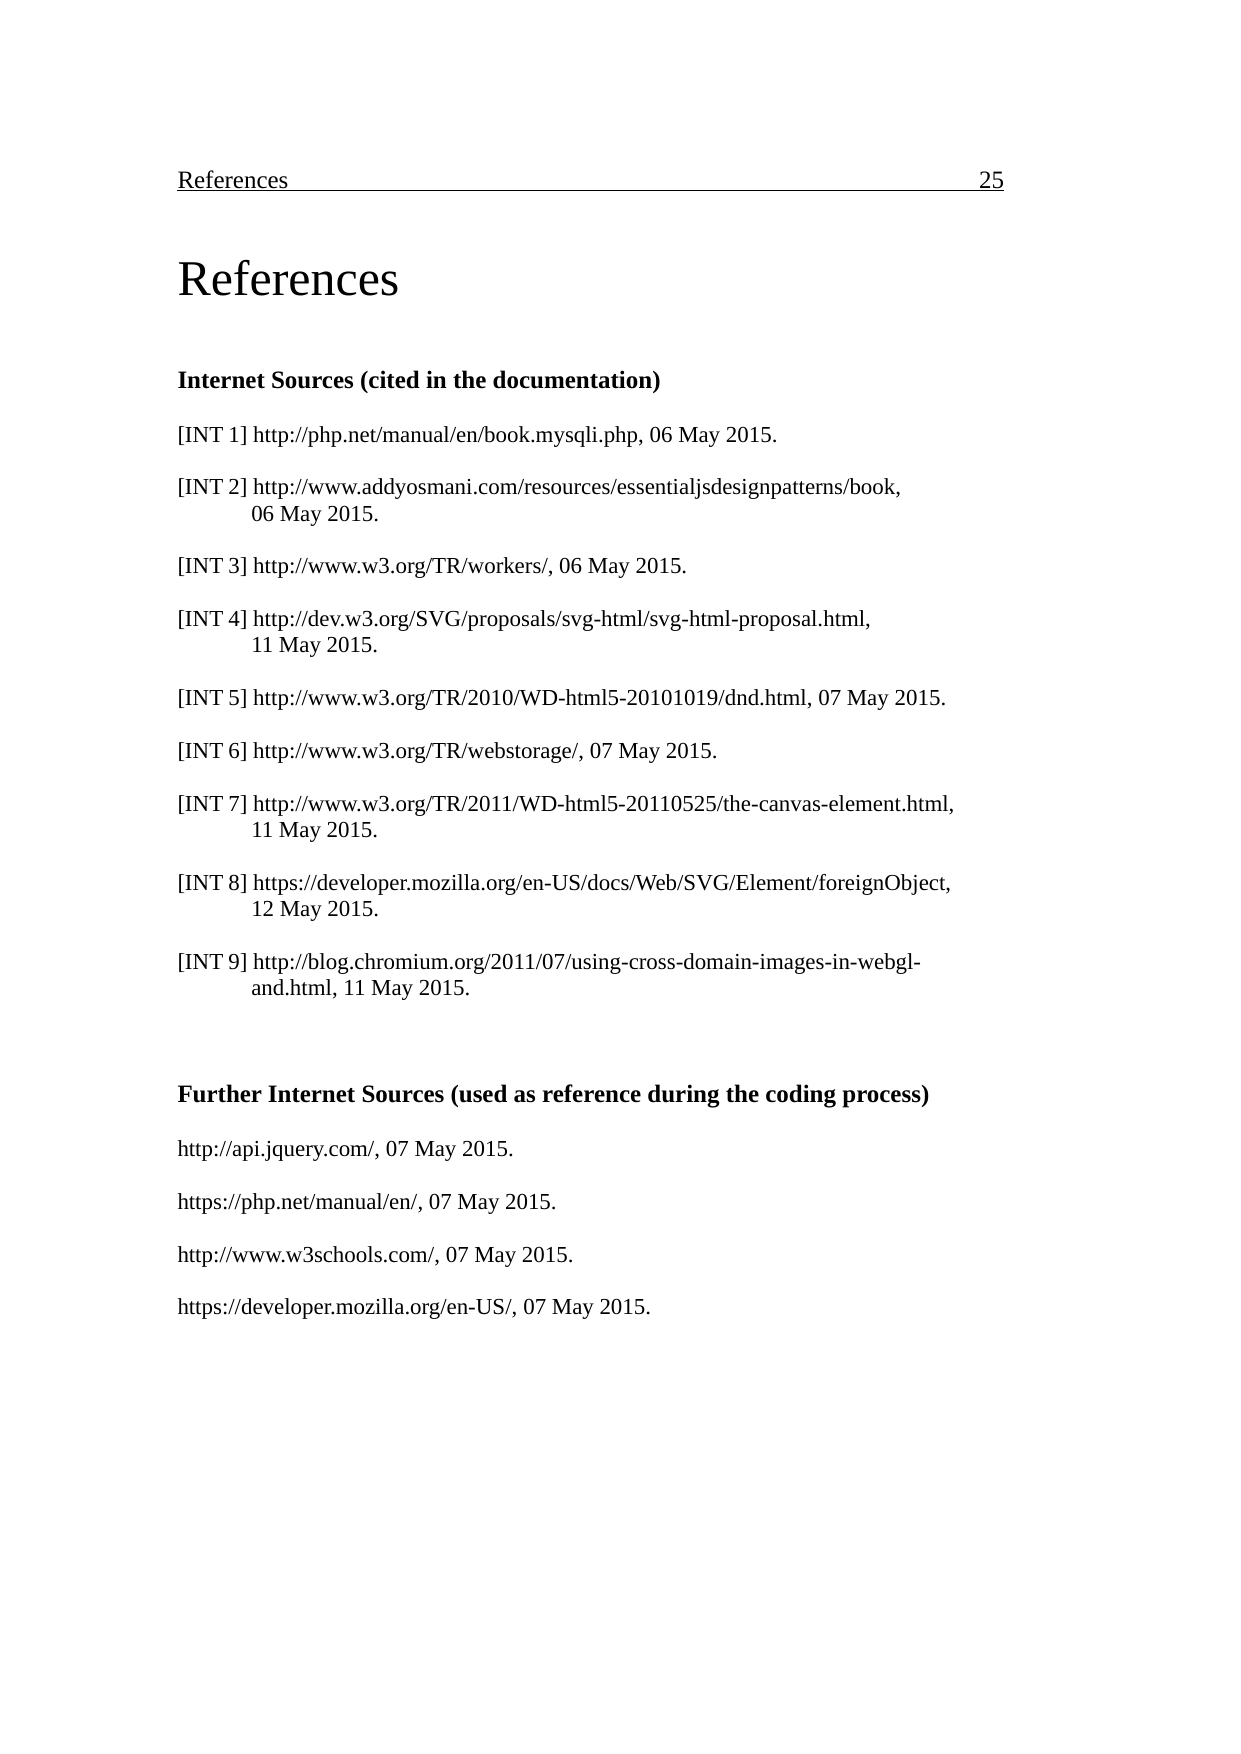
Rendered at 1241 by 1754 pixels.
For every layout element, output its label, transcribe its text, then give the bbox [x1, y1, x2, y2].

text 11 May 2015. [177, 632, 1004, 658]
text http://api.jquery.com/, 07 May 2015. [177, 1135, 1004, 1162]
text 12 May 2015. [177, 895, 1004, 921]
subtitle References [177, 248, 1004, 306]
text http://www.w3schools.com/, 07 May 2015. [177, 1241, 1004, 1267]
text [INT 8] https://developer.mozilla.org/en-US/docs/Web/SVG/Element/foreignObject, [177, 869, 1004, 895]
text [INT 4] http://dev.w3.org/SVG/proposals/svg-html/svg-html-proposal.html, [177, 605, 1004, 632]
text Further Internet Sources (used as reference during the coding process) [177, 1079, 1004, 1108]
text https://php.net/manual/en/, 07 May 2015. [177, 1188, 1004, 1214]
text Internet Sources (cited in the documentation) [177, 365, 1004, 394]
text [INT 7] http://www.w3.org/TR/2011/WD-html5-20110525/the-canvas-element.html, [177, 790, 1004, 816]
text 11 May 2015. [177, 816, 1004, 842]
text 06 May 2015. [177, 500, 1004, 526]
text and.html, 11 May 2015. [177, 974, 1004, 1001]
text [INT 1] http://php.net/manual/en/book.mysqli.php, 06 May 2015. [177, 421, 1004, 447]
text [INT 9] http://blog.chromium.org/2011/07/using-cross-domain-images-in-webgl- [177, 948, 1004, 974]
text [INT 5] http://www.w3.org/TR/2010/WD-html5-20101019/dnd.html, 07 May 2015. [177, 684, 1004, 711]
text https://developer.mozilla.org/en-US/, 07 May 2015. [177, 1293, 1004, 1320]
text [INT 6] http://www.w3.org/TR/webstorage/, 07 May 2015. [177, 737, 1004, 763]
text [INT 3] http://www.w3.org/TR/workers/, 06 May 2015. [177, 552, 1004, 579]
text [INT 2] http://www.addyosmani.com/resources/essentialjsdesignpatterns/book, [177, 473, 1004, 500]
